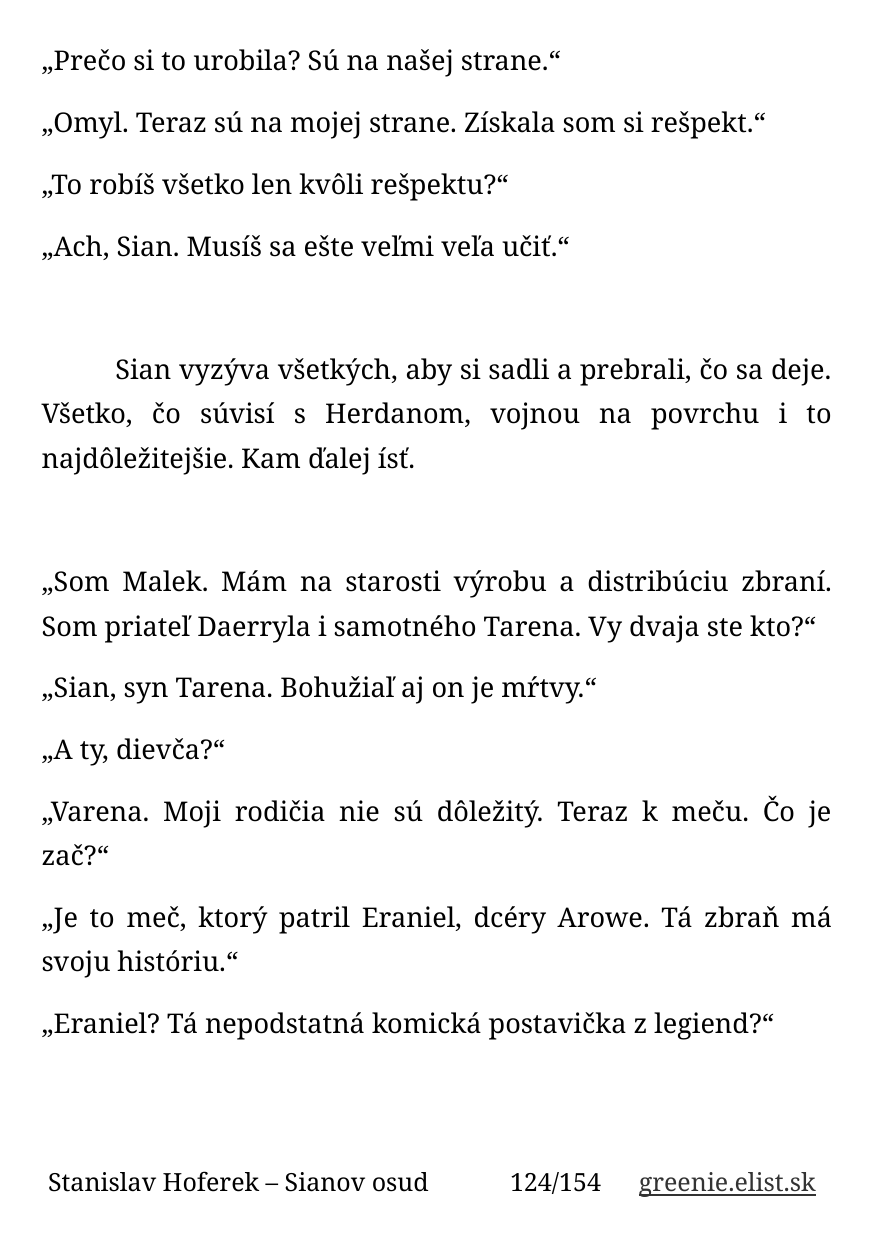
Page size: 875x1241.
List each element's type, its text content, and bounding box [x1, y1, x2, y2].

text „To robíš všetko len kvôli rešpektu?“ [41, 165, 833, 202]
text „A ty, dievča?“ [41, 731, 833, 768]
text „Prečo si to urobila? Sú na našej strane.“ [41, 41, 833, 78]
text Sian vyzýva všetkých, aby si sadli a prebrali, čo sa deje. Všetko, čo súvisí s Herdanom, vojnou na povrchu i to najdôležitejšie. Kam ďalej ísť. [41, 351, 833, 476]
text „Je to meč, ktorý patril Eraniel, dcéry Arowe. Tá zbraň má svoju históriu.“ [41, 899, 833, 980]
text „Omyl. Teraz sú na mojej strane. Získala som si rešpekt.“ [41, 103, 833, 140]
text „Varena. Moji rodičia nie sú dôležitý. Teraz k meču. Čo je zač?“ [41, 793, 833, 874]
text „Eraniel? Tá nepodstatná komická postavička z legiend?“ [41, 1005, 833, 1042]
text „Som Malek. Mám na starosti výrobu a distribúciu zbraní. Som priateľ Daerryla i samotného Tarena. Vy dvaja ste kto?“ [41, 563, 833, 644]
text „Ach, Sian. Musíš sa ešte veľmi veľa učiť.“ [41, 227, 833, 264]
text „Sian, syn Tarena. Bohužiaľ aj on je mŕtvy.“ [41, 669, 833, 706]
